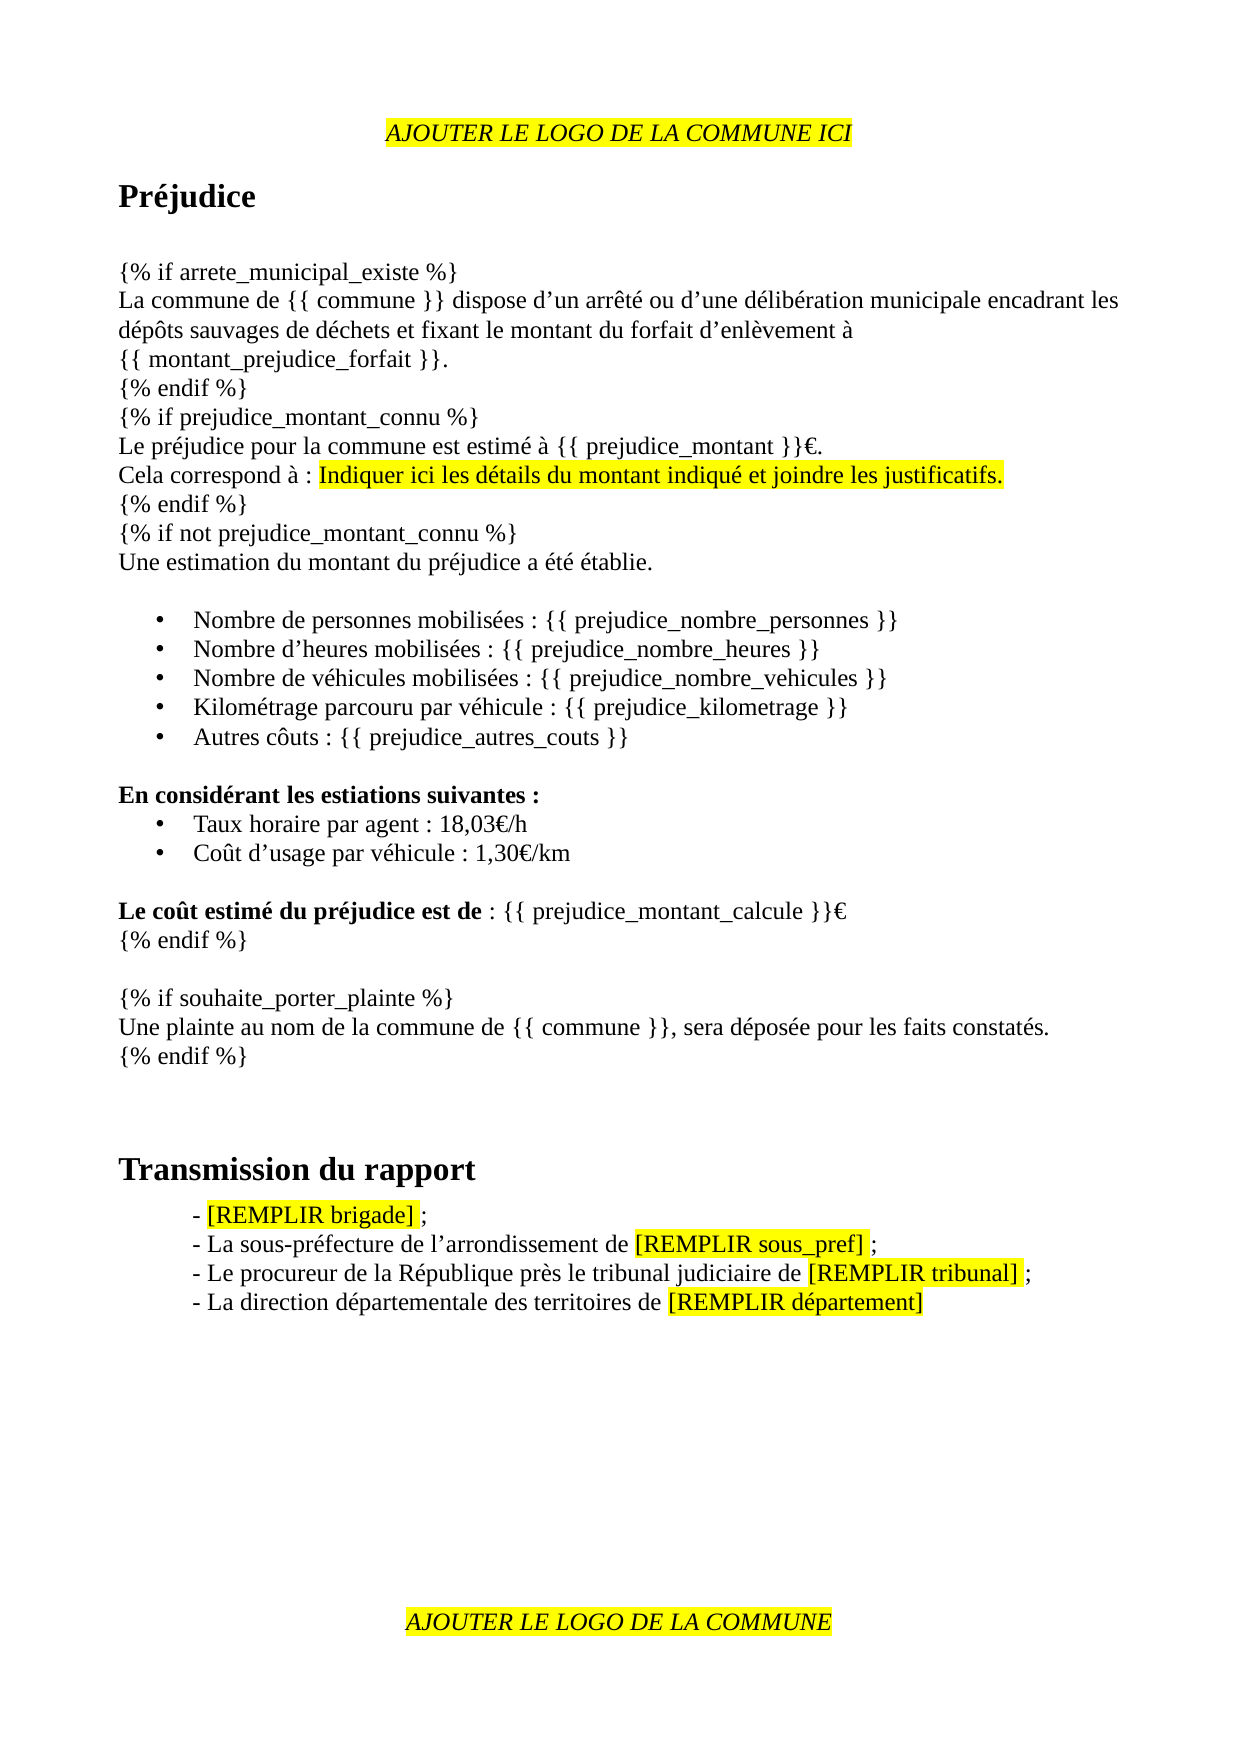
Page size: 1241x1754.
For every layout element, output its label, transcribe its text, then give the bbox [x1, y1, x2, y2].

list Nombre de véhicules mobilisées : {{ prejudice_nombre_vehicules }} [156, 663, 1122, 692]
text - [REMPLIR brigade] ; [192, 1200, 1122, 1229]
list Nombre de personnes mobilisées : {{ prejudice_nombre_personnes }} [156, 605, 1122, 634]
text {% if souhaite_porter_plainte %} [118, 983, 1122, 1012]
text {% endif %} [118, 489, 1122, 518]
text {% if prejudice_montant_connu %} [118, 402, 1122, 431]
text - La sous-préfecture de l’arrondissement de [REMPLIR sous_pref] ; [192, 1229, 1122, 1258]
text Cela correspond à : Indiquer ici les détails du montant indiqué et joindre les justificatifs. [118, 460, 1122, 489]
text En considérant les estiations suivantes : [118, 779, 1122, 808]
text {% if arrete_municipal_existe %} [118, 256, 1122, 285]
text Une estimation du montant du préjudice a été établie. [118, 547, 1122, 576]
list Taux horaire par agent : 18,03€/h [156, 808, 1122, 838]
list Kilométrage parcouru par véhicule : {{ prejudice_kilometrage }} [156, 692, 1122, 721]
list Coût d’usage par véhicule : 1,30€/km [156, 838, 1122, 867]
subtitle Préjudice [118, 176, 1122, 215]
text Le préjudice pour la commune est estimé à {{ prejudice_montant }}€. [118, 431, 1122, 460]
text - La direction départementale des territoires de [REMPLIR département] [192, 1287, 1122, 1316]
text Une plainte au nom de la commune de {{ commune }}, sera déposée pour les faits constatés. [118, 1012, 1122, 1041]
text La commune de {{ commune }} dispose d’un arrêté ou d’une délibération municipale encadrant les dépôts sauvages de déchets et fixant le montant du forfait d’enlèvement à {{ montant_prejudice_forfait }}. [118, 285, 1122, 373]
subtitle Transmission du rapport [118, 1149, 1122, 1187]
text {% if not prejudice_montant_connu %} [118, 518, 1122, 547]
text - Le procureur de la République près le tribunal judiciaire de [REMPLIR tribunal] ; [192, 1258, 1122, 1287]
list Nombre d’heures mobilisées : {{ prejudice_nombre_heures }} [156, 634, 1122, 663]
text {% endif %} [118, 373, 1122, 402]
text {% endif %} [118, 1041, 1122, 1070]
text {% endif %} [118, 925, 1122, 954]
text Le coût estimé du préjudice est de : {{ prejudice_montant_calcule }}€ [118, 896, 1122, 925]
list Autres côuts : {{ prejudice_autres_couts }} [156, 721, 1122, 750]
